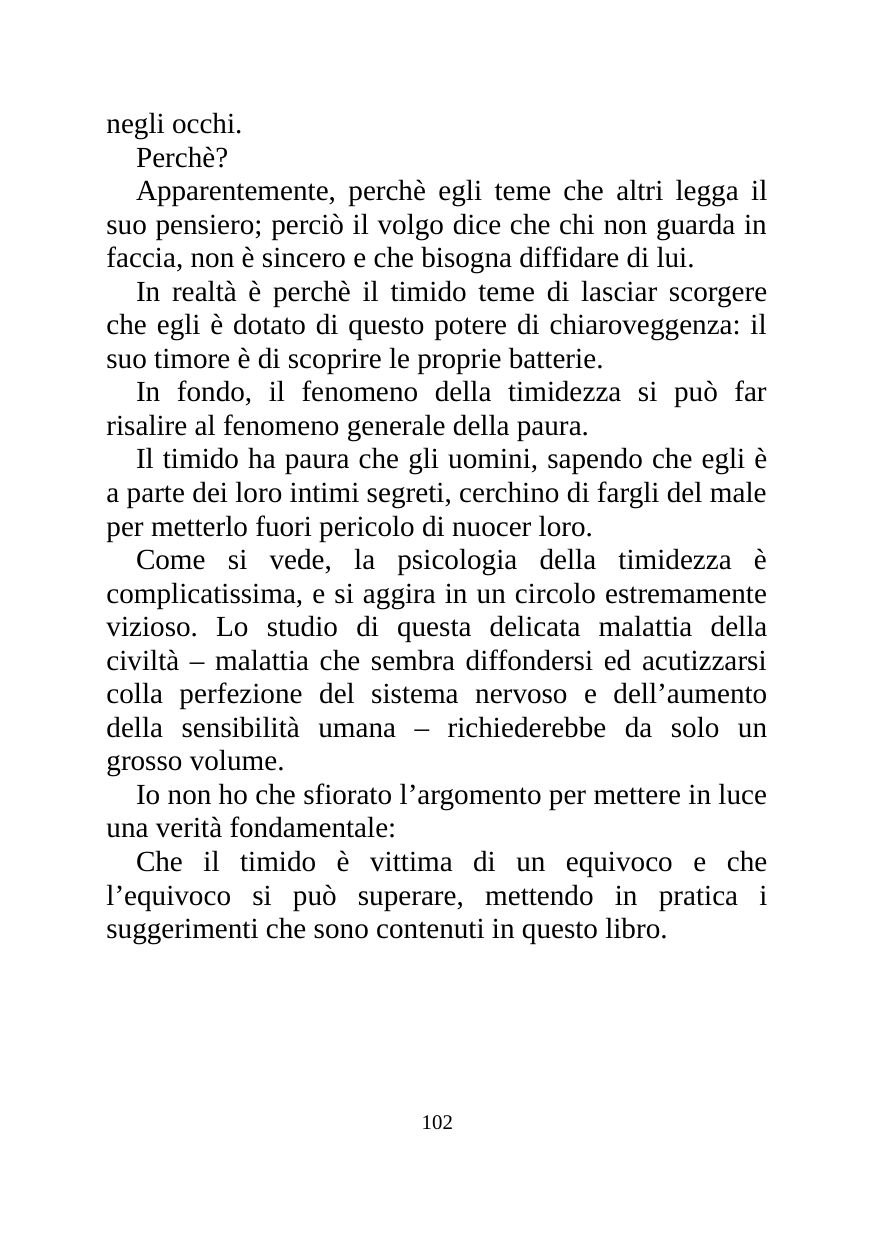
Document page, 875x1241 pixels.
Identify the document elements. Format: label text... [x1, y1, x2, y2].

text Il timido ha paura che gli uomini, sapendo che egli è a parte dei loro intimi segreti, cerchino di fargli del male per metterlo fuori pericolo di nuocer loro. [106, 442, 768, 542]
text Io non ho che sfiorato l’argomento per mettere in luce una verità fondamentale: [106, 777, 768, 844]
text negli occhi. [106, 106, 768, 140]
text In realtà è perchè il timido teme di lasciar scorgere che egli è dotato di questo potere di chiaroveggenza: il suo timore è di scoprire le proprie batterie. [106, 274, 768, 374]
text Perchè? [106, 140, 768, 173]
text Che il timido è vittima di un equivoco e che l’equivoco si può superare, mettendo in pratica i suggerimenti che sono contenuti in questo libro. [106, 844, 768, 945]
text Apparentemente, perchè egli teme che altri legga il suo pensiero; perciò il volgo dice che chi non guarda in faccia, non è sincero e che bisogna diffidare di lui. [106, 173, 768, 274]
text In fondo, il fenomeno della timidezza si può far risalire al fenomeno generale della paura. [106, 374, 768, 442]
text Come si vede, la psicologia della timidezza è complicatissima, e si aggira in un circolo estremamente vizioso. Lo studio di questa delicata malattia della civiltà – malattia che sembra diffondersi ed acutizzarsi colla perfezione del sistema nervoso e dell’aumento della sensibilità umana – richiederebbe da solo un grosso volume. [106, 542, 768, 777]
